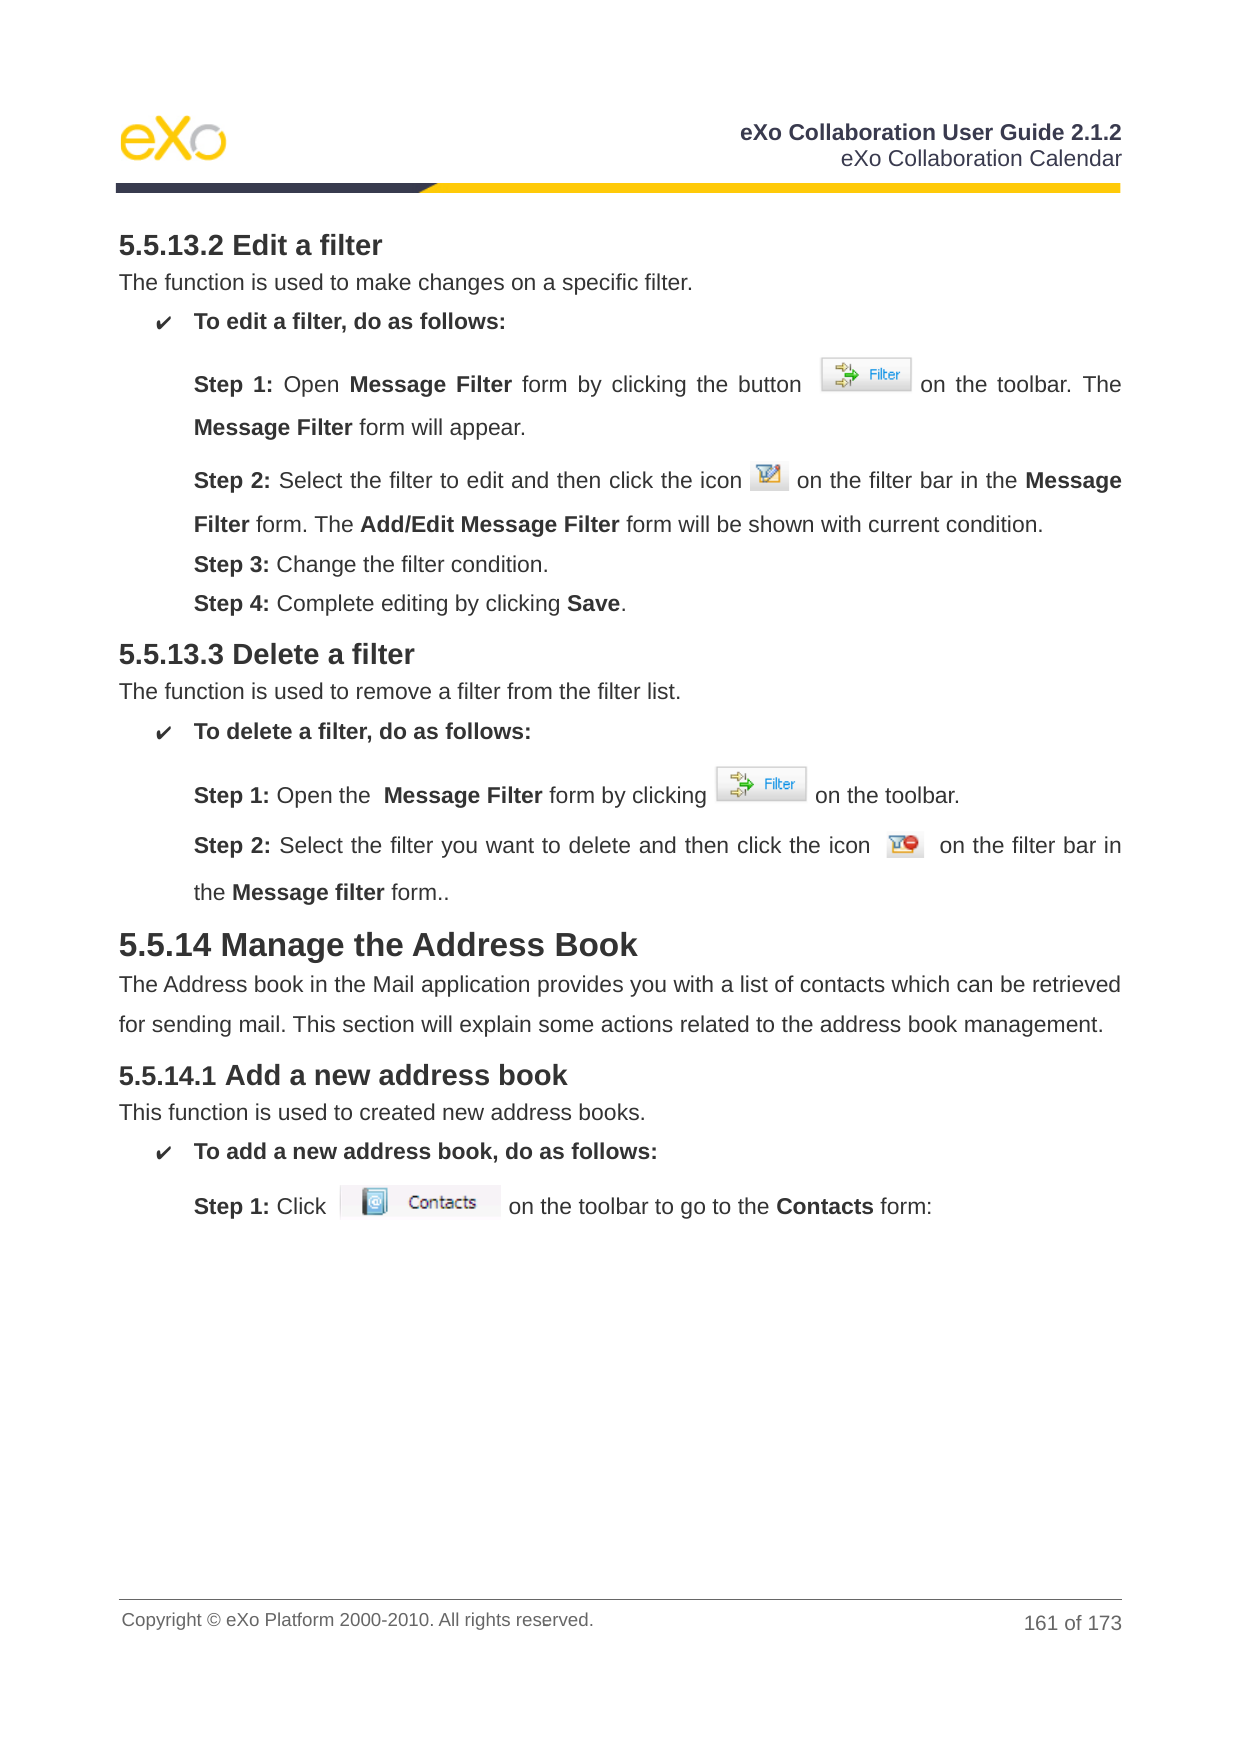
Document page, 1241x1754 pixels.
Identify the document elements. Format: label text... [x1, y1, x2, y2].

picture [120, 115, 227, 161]
picture [750, 461, 790, 491]
list Step 1: Open the Message Filter form by clickingon the toolbar. [156, 780, 1122, 811]
subtitle Add a new address book [118, 1058, 1122, 1091]
subtitle Delete a filter [118, 637, 1122, 671]
list Step 3: Change the filter condition. [156, 551, 1122, 577]
list Step 1: Click on the toolbar to go to the Contacts form: [156, 1190, 1122, 1225]
subtitle Edit a filter [118, 228, 1122, 261]
text The function is used to remove a filter from the filter list. [118, 678, 1122, 705]
list Step 1: Open Message Filter form by clicking the button on the toolbar. The Message Filter form will appear. [156, 368, 1122, 440]
list To add a new address book, do as follows: [156, 1138, 1122, 1165]
list Step 2: Select the filter you want to delete and then click the icon on the filter bar in the Message filter form.. [156, 824, 1122, 905]
list Step 2: Select the filter to edit and then click the iconon the filter bar in the Message Filter form. The Add/Edit Message Filter form will be shown with current condition. [156, 453, 1122, 538]
text This function is used to created new address books. [118, 1099, 1122, 1125]
list To edit a filter, do as follows: [156, 308, 1122, 334]
picture [339, 1185, 501, 1220]
list To delete a filter, do as follows: [156, 718, 1122, 744]
picture [115, 183, 1121, 193]
text The function is used to make changes on a specific filter. [118, 269, 1122, 295]
picture [819, 355, 913, 394]
picture [714, 764, 808, 804]
subtitle Manage the Address Book [118, 925, 1122, 964]
picture [886, 831, 925, 858]
list Step 4: Complete editing by clicking Save. [156, 590, 1122, 617]
text The Address book in the Mail application provides you with a list of contacts which can be retrieved for sending mail. This section will explain some actions related to the address book management. [118, 971, 1122, 1037]
